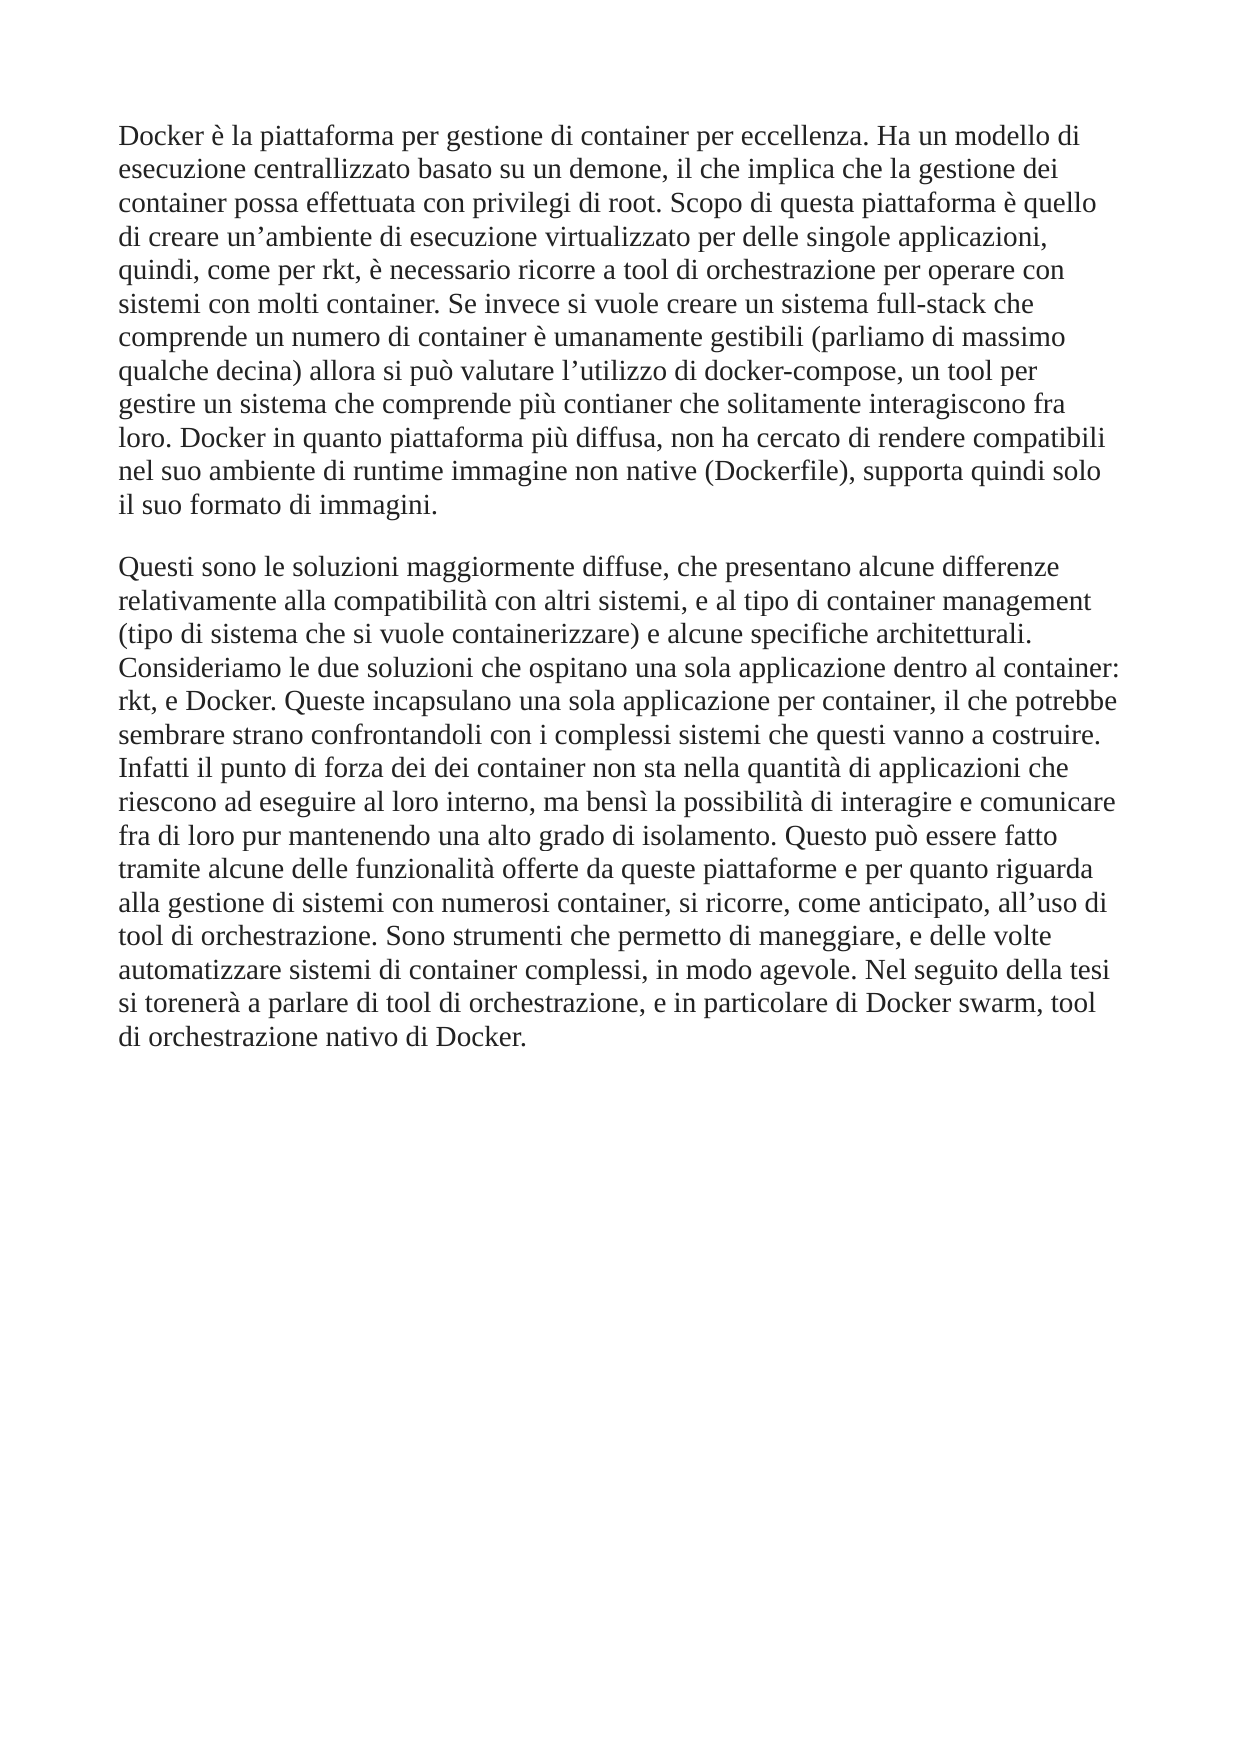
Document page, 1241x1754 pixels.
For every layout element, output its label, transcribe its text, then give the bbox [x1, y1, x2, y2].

text Docker è la piattaforma per gestione di container per eccellenza. Ha un modello di esecuzione centrallizzato basato su un demone, il che implica che la gestione dei container possa effettuata con privilegi di root. Scopo di questa piattaforma è quello di creare un’ambiente di esecuzione virtualizzato per delle singole applicazioni, quindi, come per rkt, è necessario ricorre a tool di orchestrazione per operare con sistemi con molti container. Se invece si vuole creare un sistema full-stack che comprende un numero di container è umanamente gestibili (parliamo di massimo qualche decina) allora si può valutare l’utilizzo di docker-compose, un tool per gestire un sistema che comprende più contianer che solitamente interagiscono fra loro. Docker in quanto piattaforma più diffusa, non ha cercato di rendere compatibili nel suo ambiente di runtime immagine non native (Dockerfile), supporta quindi solo il suo formato di immagini. [118, 118, 1122, 521]
text Questi sono le soluzioni maggiormente diffuse, che presentano alcune differenze relativamente alla compatibilità con altri sistemi, e al tipo di container management (tipo di sistema che si vuole containerizzare) e alcune specifiche architetturali. Consideriamo le due soluzioni che ospitano una sola applicazione dentro al container: rkt, e Docker. Queste incapsulano una sola applicazione per container, il che potrebbe sembrare strano confrontandoli con i complessi sistemi che questi vanno a costruire. Infatti il punto di forza dei dei container non sta nella quantità di applicazioni che riescono ad eseguire al loro interno, ma bensì la possibilità di interagire e comunicare fra di loro pur mantenendo una alto grado di isolamento. Questo può essere fatto tramite alcune delle funzionalità offerte da queste piattaforme e per quanto riguarda alla gestione di sistemi con numerosi container, si ricorre, come anticipato, all’uso di tool di orchestrazione. Sono strumenti che permetto di maneggiare, e delle volte automatizzare sistemi di container complessi, in modo agevole. Nel seguito della tesi si torenerà a parlare di tool di orchestrazione, e in particolare di Docker swarm, tool di orchestrazione nativo di Docker. [118, 549, 1122, 1052]
